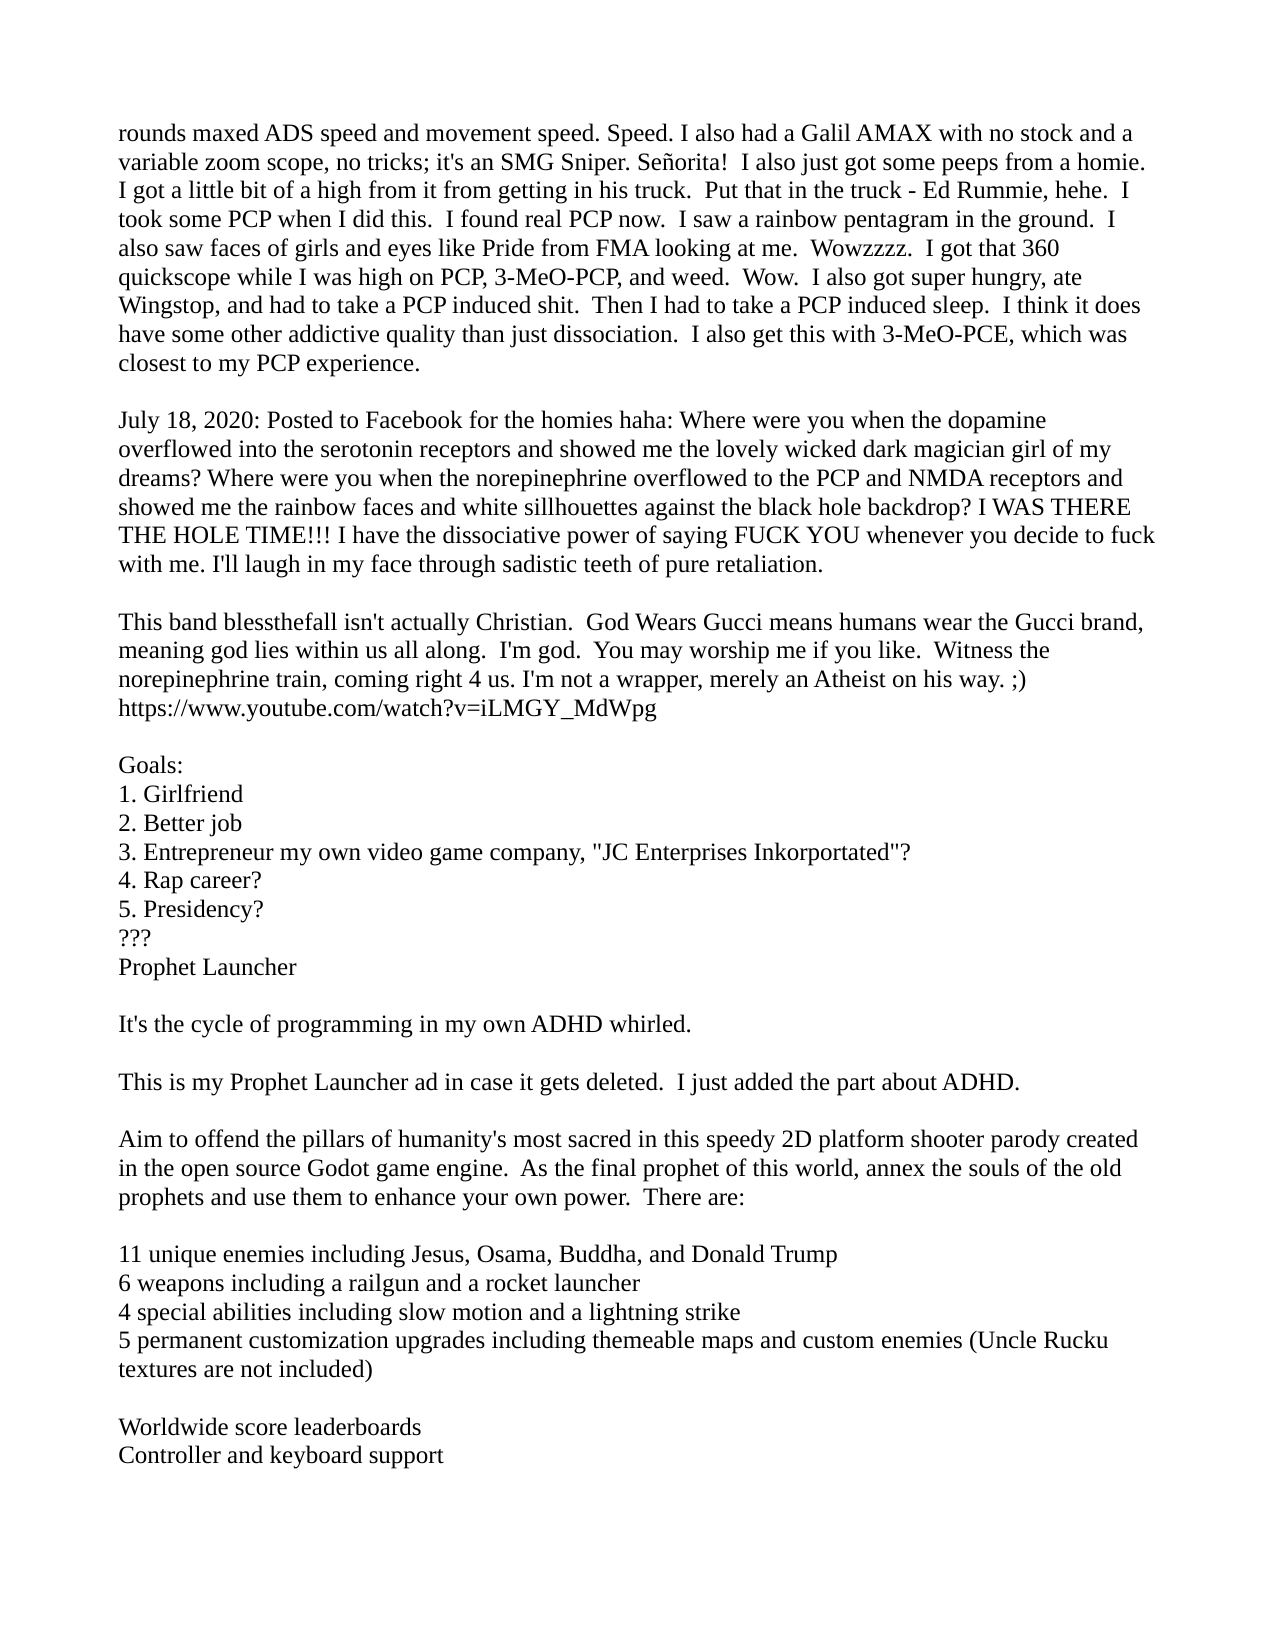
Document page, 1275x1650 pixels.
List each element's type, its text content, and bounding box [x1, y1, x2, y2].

text Worldwide score leaderboards [118, 1412, 1157, 1441]
text 2. Better job [118, 808, 1157, 837]
text Controller and keyboard support [118, 1441, 1157, 1469]
text 3. Entrepreneur my own video game company, "JC Enterprises Inkorportated"? [118, 837, 1157, 866]
text 5. Presidency? [118, 894, 1157, 923]
text ??? [118, 923, 1157, 952]
text Aim to offend the pillars of humanity's most sacred in this speedy 2D platform shooter parody created in the open source Godot game engine. As the final prophet of this world, annex the souls of the old prophets and use them to enhance your own power. There are: [118, 1124, 1157, 1211]
text 1. Girlfriend [118, 779, 1157, 808]
text 11 unique enemies including Jesus, Osama, Buddha, and Donald Trump [118, 1239, 1157, 1268]
text Prophet Launcher [118, 952, 1157, 981]
text July 18, 2020: Posted to Facebook for the homies haha: Where were you when the dopamine overflowed into the serotonin receptors and showed me the lovely wicked dark magician girl of my dreams? Where were you when the norepinephrine overflowed to the PCP and NMDA receptors and showed me the rainbow faces and white sillhouettes against the black hole backdrop? I WAS THERE THE HOLE TIME!!! I have the dissociative power of saying FUCK YOU whenever you decide to fuck with me. I'll laugh in my face through sadistic teeth of pure retaliation. [118, 406, 1157, 578]
text Goals: [118, 751, 1157, 779]
text 4 special abilities including slow motion and a lightning strike [118, 1297, 1157, 1326]
text 5 permanent customization upgrades including themeable maps and custom enemies (Uncle Rucku textures are not included) [118, 1326, 1157, 1383]
text 4. Rap career? [118, 866, 1157, 894]
text This is my Prophet Launcher ad in case it gets deleted. I just added the part about ADHD. [118, 1067, 1157, 1096]
text This band blessthefall isn't actually Christian. God Wears Gucci means humans wear the Gucci brand, meaning god lies within us all along. I'm god. You may worship me if you like. Witness the norepinephrine train, coming right 4 us. I'm not a wrapper, merely an Atheist on his way. ;) [118, 607, 1157, 693]
text It's the cycle of programming in my own ADHD whirled. 🤩 [118, 1009, 1157, 1038]
text rounds maxed ADS speed and movement speed. Speed. I also had a Galil AMAX with no stock and a variable zoom scope, no tricks; it's an SMG Sniper. Señorita! I also just got some peeps from a homie. I got a little bit of a high from it from getting in his truck. Put that in the truck - Ed Rummie, hehe. I took some PCP when I did this. I found real PCP now. I saw a rainbow pentagram in the ground. I also saw faces of girls and eyes like Pride from FMA looking at me. Wowzzzz. I got that 360 quickscope while I was high on PCP, 3-MeO-PCP, and weed. Wow. I also got super hungry, ate Wingstop, and had to take a PCP induced shit. Then I had to take a PCP induced sleep. I think it does have some other addictive quality than just dissociation. I also get this with 3-MeO-PCE, which was closest to my PCP experience. [118, 118, 1157, 377]
text 6 weapons including a railgun and a rocket launcher [118, 1268, 1157, 1297]
text https://www.youtube.com/watch?v=iLMGY_MdWpg [118, 693, 1157, 722]
